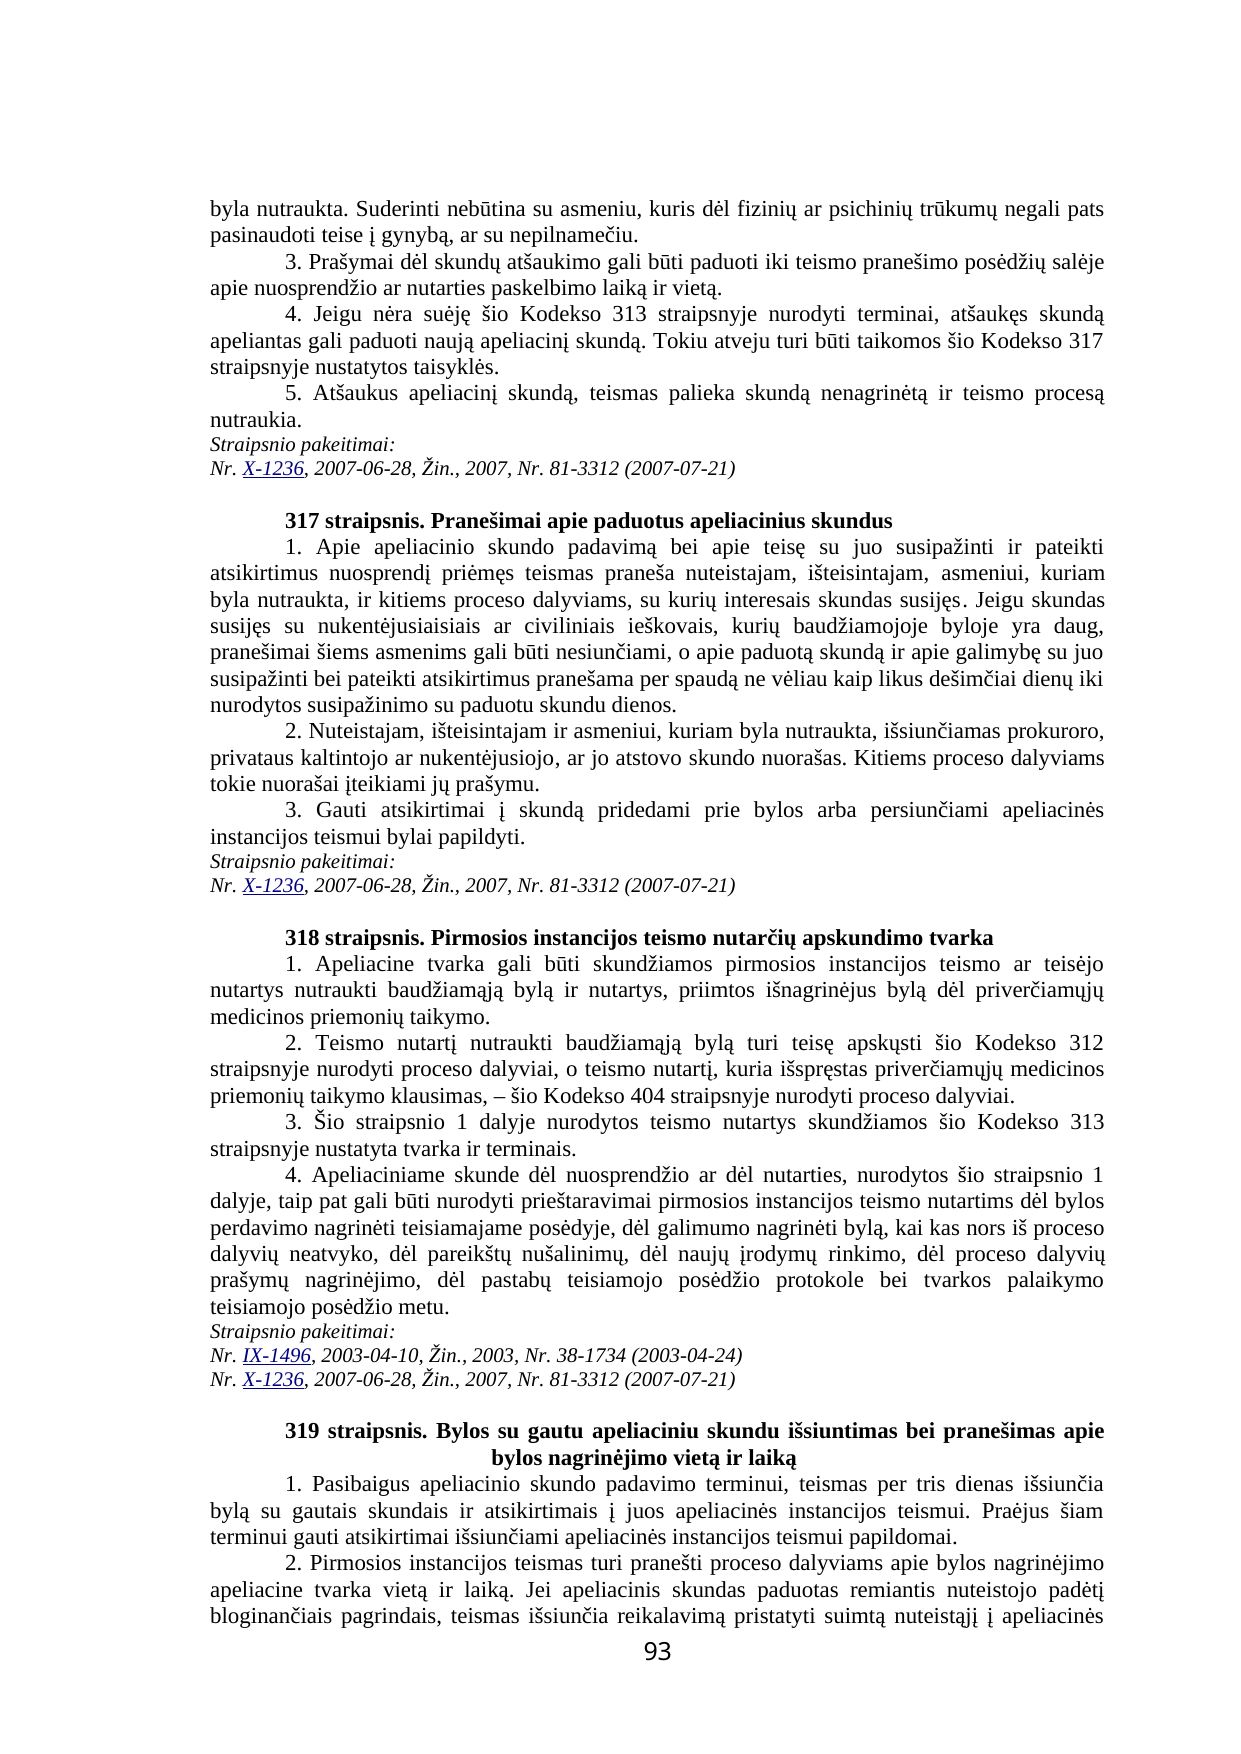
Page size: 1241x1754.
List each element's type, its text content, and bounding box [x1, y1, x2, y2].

text 3. Gauti atsikirtimai į skundą pridedami prie bylos arba persiunčiami apeliacinės instancijos teismui bylai papildyti. [210, 797, 1106, 849]
text 2. Pirmosios instancijos teismas turi pranešti proceso dalyviams apie bylos nagrinėjimo apeliacine tvarka vietą ir laiką. Jei apeliacinis skundas paduotas remiantis nuteistojo padėtį bloginančiais pagrindais, teismas išsiunčia reikalavimą pristatyti suimtą nuteistąjį į apeliacinės [210, 1549, 1106, 1628]
text Nr. X-1236, 2007-06-28, Žin., 2007, Nr. 81-3312 (2007-07-21) [210, 456, 1106, 480]
text 1. Apeliacine tvarka gali būti skundžiamos pirmosios instancijos teismo ar teisėjo nutartys nutraukti baudžiamąją bylą ir nutartys, priimtos išnagrinėjus bylą dėl priverčiamųjų medicinos priemonių taikymo. [210, 950, 1106, 1029]
text 319 straipsnis. Bylos su gautu apeliaciniu skundu išsiuntimas bei pranešimas apie bylos nagrinėjimo vietą ir laiką [285, 1418, 1106, 1470]
text 2. Teismo nutartį nutraukti baudžiamąją bylą turi teisę apskųsti šio Kodekso 312 straipsnyje nurodyti proceso dalyviai, o teismo nutartį, kuria išspręstas priverčiamųjų medicinos priemonių taikymo klausimas, – šio Kodekso 404 straipsnyje nurodyti proceso dalyviai. [210, 1029, 1106, 1108]
text 3. Prašymai dėl skundų atšaukimo gali būti paduoti iki teismo pranešimo posėdžių salėje apie nuosprendžio ar nutarties paskelbimo laiką ir vietą. [210, 248, 1106, 300]
text 4. Apeliaciniame skunde dėl nuosprendžio ar dėl nutarties, nurodytos šio straipsnio 1 dalyje, taip pat gali būti nurodyti prieštaravimai pirmosios instancijos teismo nutartims dėl bylos perdavimo nagrinėti teisiamajame posėdyje, dėl galimumo nagrinėti bylą, kai kas nors iš proceso dalyvių neatvyko, dėl pareikštų nušalinimų, dėl naujų įrodymų rinkimo, dėl proceso dalyvių prašymų nagrinėjimo, dėl pastabų teisiamojo posėdžio protokole bei tvarkos palaikymo teisiamojo posėdžio metu. [210, 1161, 1106, 1319]
text Straipsnio pakeitimai: [210, 1319, 1106, 1343]
text byla nutraukta. Suderinti nebūtina su asmeniu, kuris dėl fizinių ar psichinių trūkumų negali pats pasinaudoti teise į gynybą, ar su nepilnamečiu. [210, 195, 1106, 248]
text 1. Pasibaigus apeliacinio skundo padavimo terminui, teismas per tris dienas išsiunčia bylą su gautais skundais ir atsikirtimais į juos apeliacinės instancijos teismui. Praėjus šiam terminui gauti atsikirtimai išsiunčiami apeliacinės instancijos teismui papildomai. [210, 1470, 1106, 1549]
text 5. Atšaukus apeliacinį skundą, teismas palieka skundą nenagrinėtą ir teismo procesą nutraukia. [210, 379, 1106, 432]
text 317 straipsnis. Pranešimai apie paduotus apeliacinius skundus [210, 507, 1106, 533]
text 2. Nuteistajam, išteisintajam ir asmeniui, kuriam byla nutraukta, išsiunčiamas prokuroro, privataus kaltintojo ar nukentėjusiojo, ar jo atstovo skundo nuorašas. Kitiems proceso dalyviams tokie nuorašai įteikiami jų prašymu. [210, 717, 1106, 797]
text 4. Jeigu nėra suėję šio Kodekso 313 straipsnyje nurodyti terminai, atšaukęs skundą apeliantas gali paduoti naują apeliacinį skundą. Tokiu atveju turi būti taikomos šio Kodekso 317 straipsnyje nustatytos taisyklės. [210, 300, 1106, 379]
text 1. Apie apeliacinio skundo padavimą bei apie teisę su juo susipažinti ir pateikti atsikirtimus nuosprendį priėmęs teismas praneša nuteistajam, išteisintajam, asmeniui, kuriam byla nutraukta, ir kitiems proceso dalyviams, su kurių interesais skundas susijęs. Jeigu skundas susijęs su nukentėjusiaisiais ar civiliniais ieškovais, kurių baudžiamojoje byloje yra daug, pranešimai šiems asmenims gali būti nesiunčiami, o apie paduotą skundą ir apie galimybę su juo susipažinti bei pateikti atsikirtimus pranešama per spaudą ne vėliau kaip likus dešimčiai dienų iki nurodytos susipažinimo su paduotu skundu dienos. [210, 533, 1106, 717]
text Nr. X-1236, 2007-06-28, Žin., 2007, Nr. 81-3312 (2007-07-21) [210, 1367, 1106, 1391]
text 3. Šio straipsnio 1 dalyje nurodytos teismo nutartys skundžiamos šio Kodekso 313 straipsnyje nustatyta tvarka ir terminais. [210, 1108, 1106, 1161]
text Nr. IX-1496, 2003-04-10, Žin., 2003, Nr. 38-1734 (2003-04-24) [210, 1343, 1106, 1367]
text Nr. X-1236, 2007-06-28, Žin., 2007, Nr. 81-3312 (2007-07-21) [210, 873, 1106, 897]
text 318 straipsnis. Pirmosios instancijos teismo nutarčių apskundimo tvarka [210, 924, 1106, 950]
text Straipsnio pakeitimai: [210, 849, 1106, 873]
text Straipsnio pakeitimai: [210, 432, 1106, 456]
